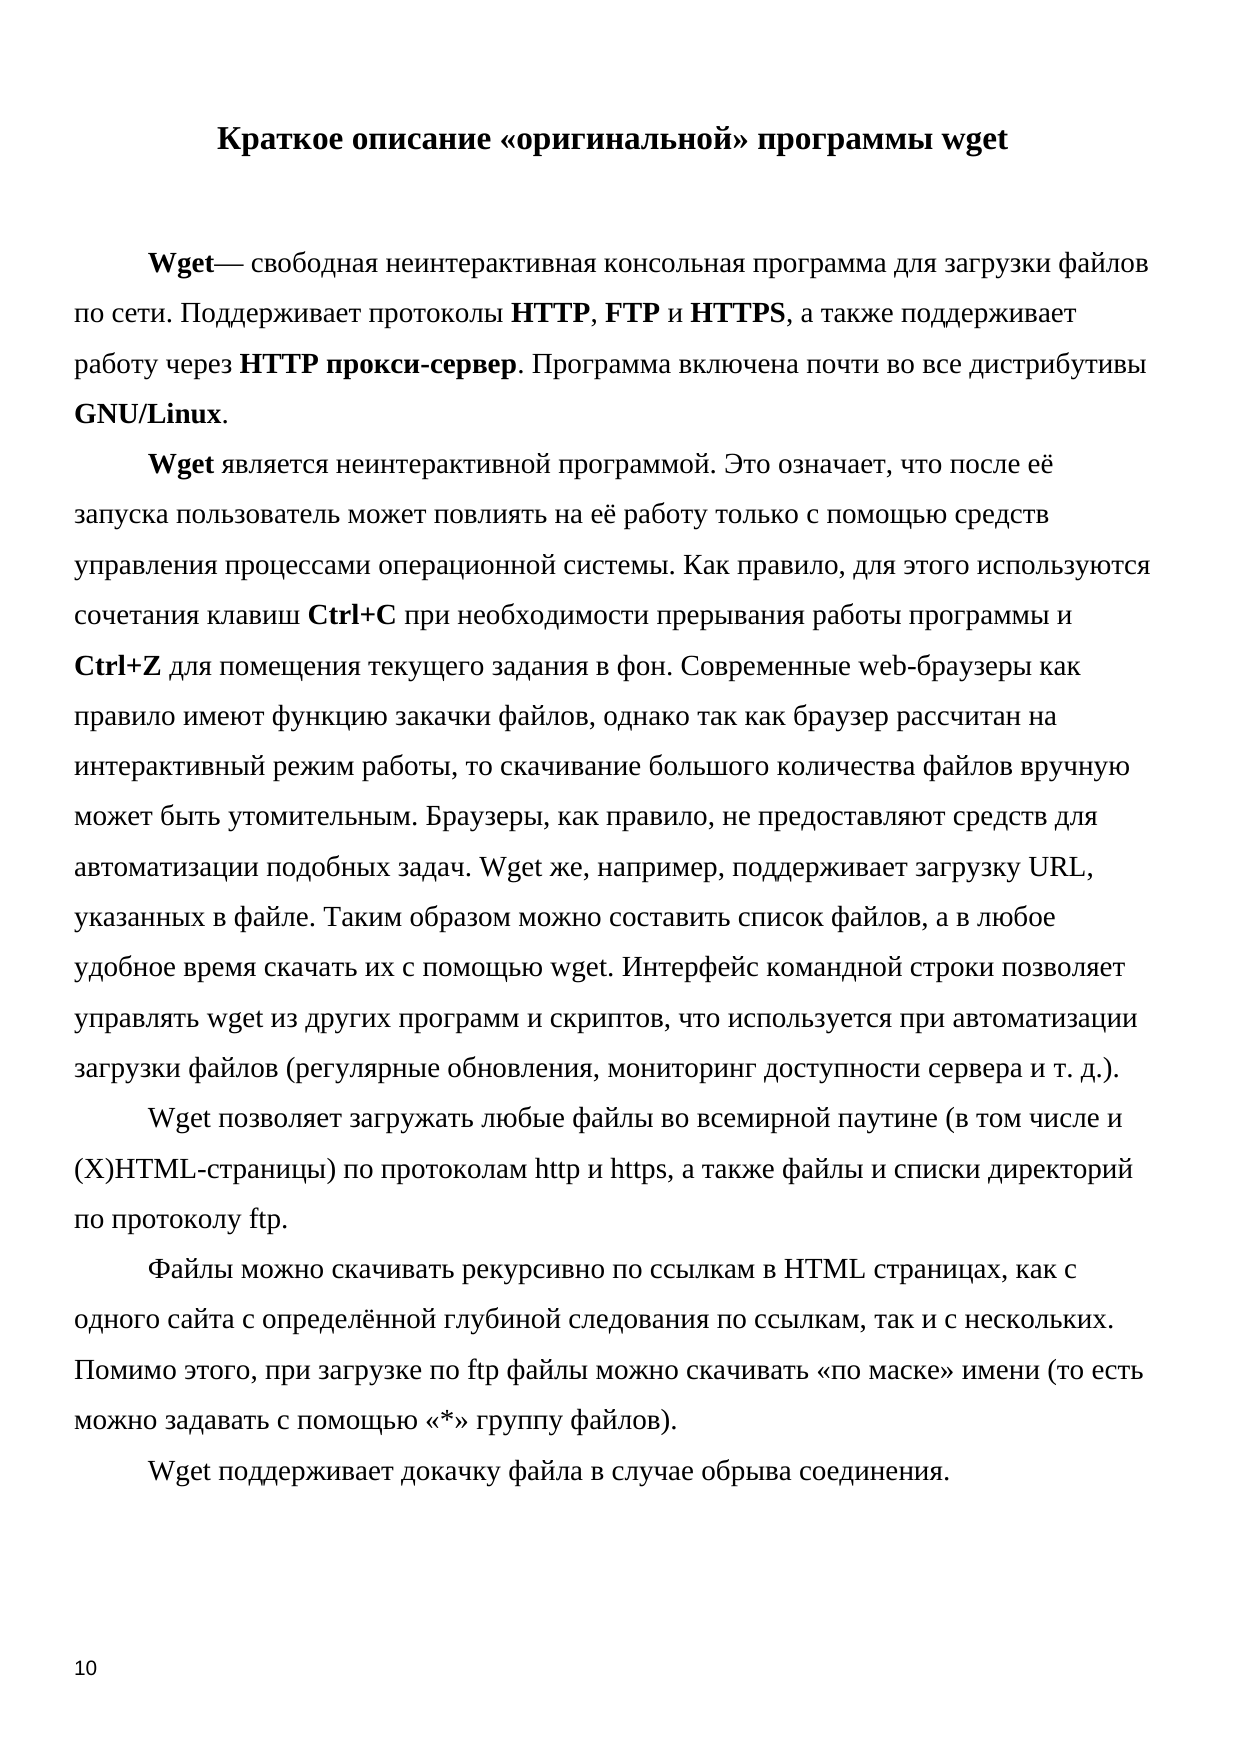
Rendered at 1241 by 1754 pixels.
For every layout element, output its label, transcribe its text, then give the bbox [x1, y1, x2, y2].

text Файлы можно скачивать рекурсивно по ссылкам в HTML страницах, как с одного сайта с определённой глубиной следования по ссылкам, так и с нескольких. Помимо этого, при загрузке по ftp файлы можно скачивать «по маске» имени (то есть можно задавать с помощью «*» группу файлов). [74, 1251, 1152, 1436]
text Wget— свободная неинтерактивная консольная программа для загрузки файлов по сети. Поддерживает протоколы HTTP, FTP и HTTPS, а также поддерживает работу через HTTP прокси-сервер. Программа включена почти во все дистрибутивы GNU/Linux. [74, 245, 1152, 429]
text Краткое описание «оригинальной» программы wget [74, 118, 1152, 156]
text Wget является неинтерактивной программой. Это означает, что после её запуска пользователь может повлиять на её работу только с помощью средств управления процессами операционной системы. Как правило, для этого используются сочетания клавиш Ctrl+C при необходимости прерывания работы программы и Ctrl+Z для помещения текущего задания в фон. Современные web-браузеры как правило имеют функцию закачки файлов, однако так как браузер рассчитан на интерактивный режим работы, то скачивание большого количества файлов вручную может быть утомительным. Браузеры, как правило, не предоставляют средств для автоматизации подобных задач. Wget же, например, поддерживает загрузку URL, указанных в файле. Таким образом можно составить список файлов, а в любое удобное время скачать их с помощью wget. Интерфейс командной строки позволяет управлять wget из других программ и скриптов, что используется при автоматизации загрузки файлов (регулярные обновления, мониторинг доступности сервера и т. д.). [74, 446, 1152, 1084]
text Wget позволяет загружать любые файлы во всемирной паутине (в том числе и (X)HTML-страницы) по протоколам http и https, а также файлы и списки директорий по протоколу ftp. [74, 1100, 1152, 1234]
text Wget поддерживает докачку файла в случае обрыва соединения. [74, 1453, 1152, 1486]
